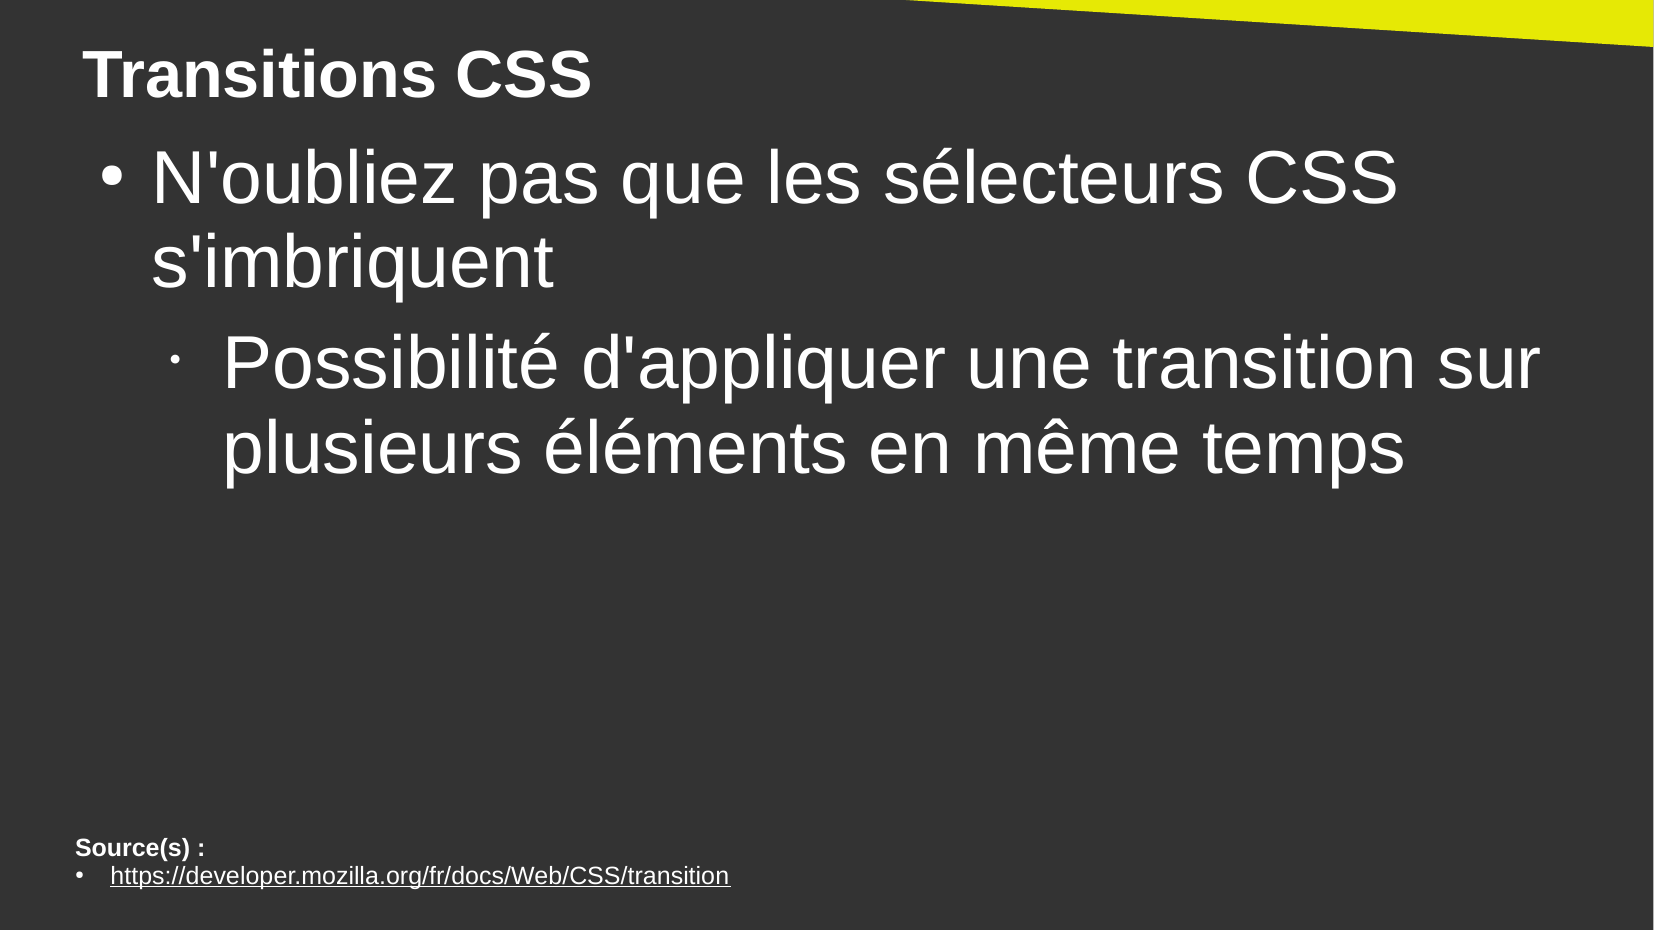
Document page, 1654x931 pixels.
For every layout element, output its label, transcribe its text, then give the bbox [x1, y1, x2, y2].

text_box Source(s) : https://developer.mozilla.org/fr/docs/Web/CSS/transition [60, 826, 1546, 916]
text_box [905, 0, 1654, 48]
title Transitions CSS [82, 37, 1571, 114]
list N'oubliez pas que les sélecteurs CSS s'imbriquent Possibilité d'appliquer une transition sur plusieurs éléments en même temps [80, 135, 1620, 520]
